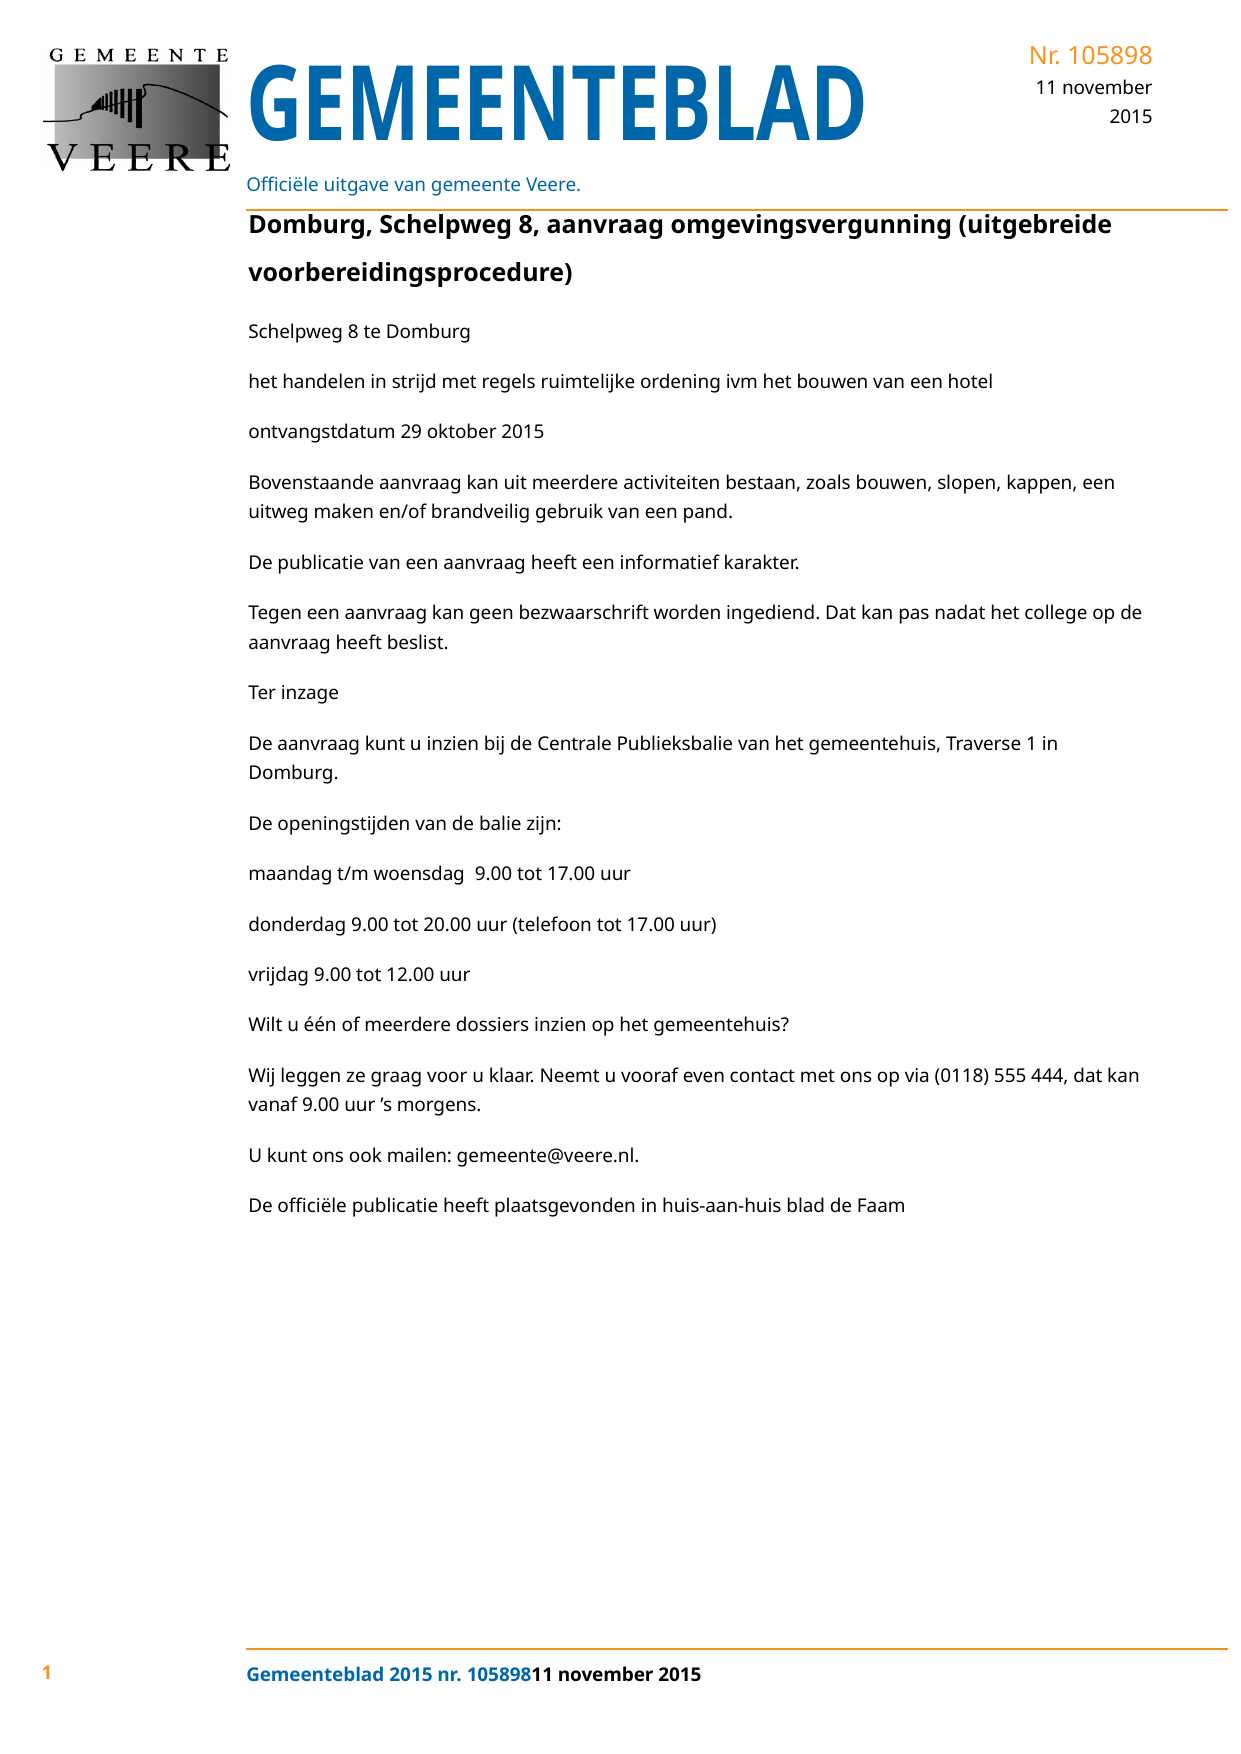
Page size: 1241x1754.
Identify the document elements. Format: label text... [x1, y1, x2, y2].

text Tegen een aanvraag kan geen bezwaarschrift worden ingediend. Dat kan pas nadat het college op de aanvraag heeft beslist. [248, 599, 1152, 655]
text vrijdag 9.00 tot 12.00 uur [248, 961, 1152, 987]
text De officiële publicatie heeft plaatsgevonden in huis-aan-huis blad de Faam [248, 1192, 1152, 1218]
text Wij leggen ze graag voor u klaar. Neemt u vooraf even contact met ons op via (0118) 555 444, dat kan vanaf 9.00 uur ’s morgens. [248, 1062, 1152, 1117]
text Bovenstaande aanvraag kan uit meerdere activiteiten bestaan, zoals bouwen, slopen, kappen, een uitweg maken en/of brandveilig gebruik van een pand. [248, 469, 1152, 524]
text U kunt ons ook mailen: gemeente@veere.nl. [248, 1142, 1152, 1168]
text Domburg, Schelpweg 8, aanvraag omgevingsvergunning (uitgebreide voorbereidingsprocedure) [248, 211, 1152, 288]
text Ter inzage [248, 679, 1152, 705]
text De publicatie van een aanvraag heeft een informatief karakter. [248, 549, 1152, 575]
text donderdag 9.00 tot 20.00 uur (telefoon tot 17.00 uur) [248, 911, 1152, 937]
text ontvangstdatum 29 oktober 2015 [248, 419, 1152, 444]
picture [41, 47, 231, 172]
text De openingstijden van de balie zijn: [248, 810, 1152, 836]
text het handelen in strijd met regels ruimtelijke ordening ivm het bouwen van een hotel [248, 368, 1152, 394]
text maandag t/m woensdag 9.00 tot 17.00 uur [248, 860, 1152, 886]
text Wilt u één of meerdere dossiers inzien op het gemeentehuis? [248, 1012, 1152, 1037]
text Schelpweg 8 te Domburg [248, 318, 1152, 344]
text De aanvraag kunt u inzien bij de Centrale Publieksbalie van het gemeentehuis, Traverse 1 in Domburg. [248, 730, 1152, 785]
